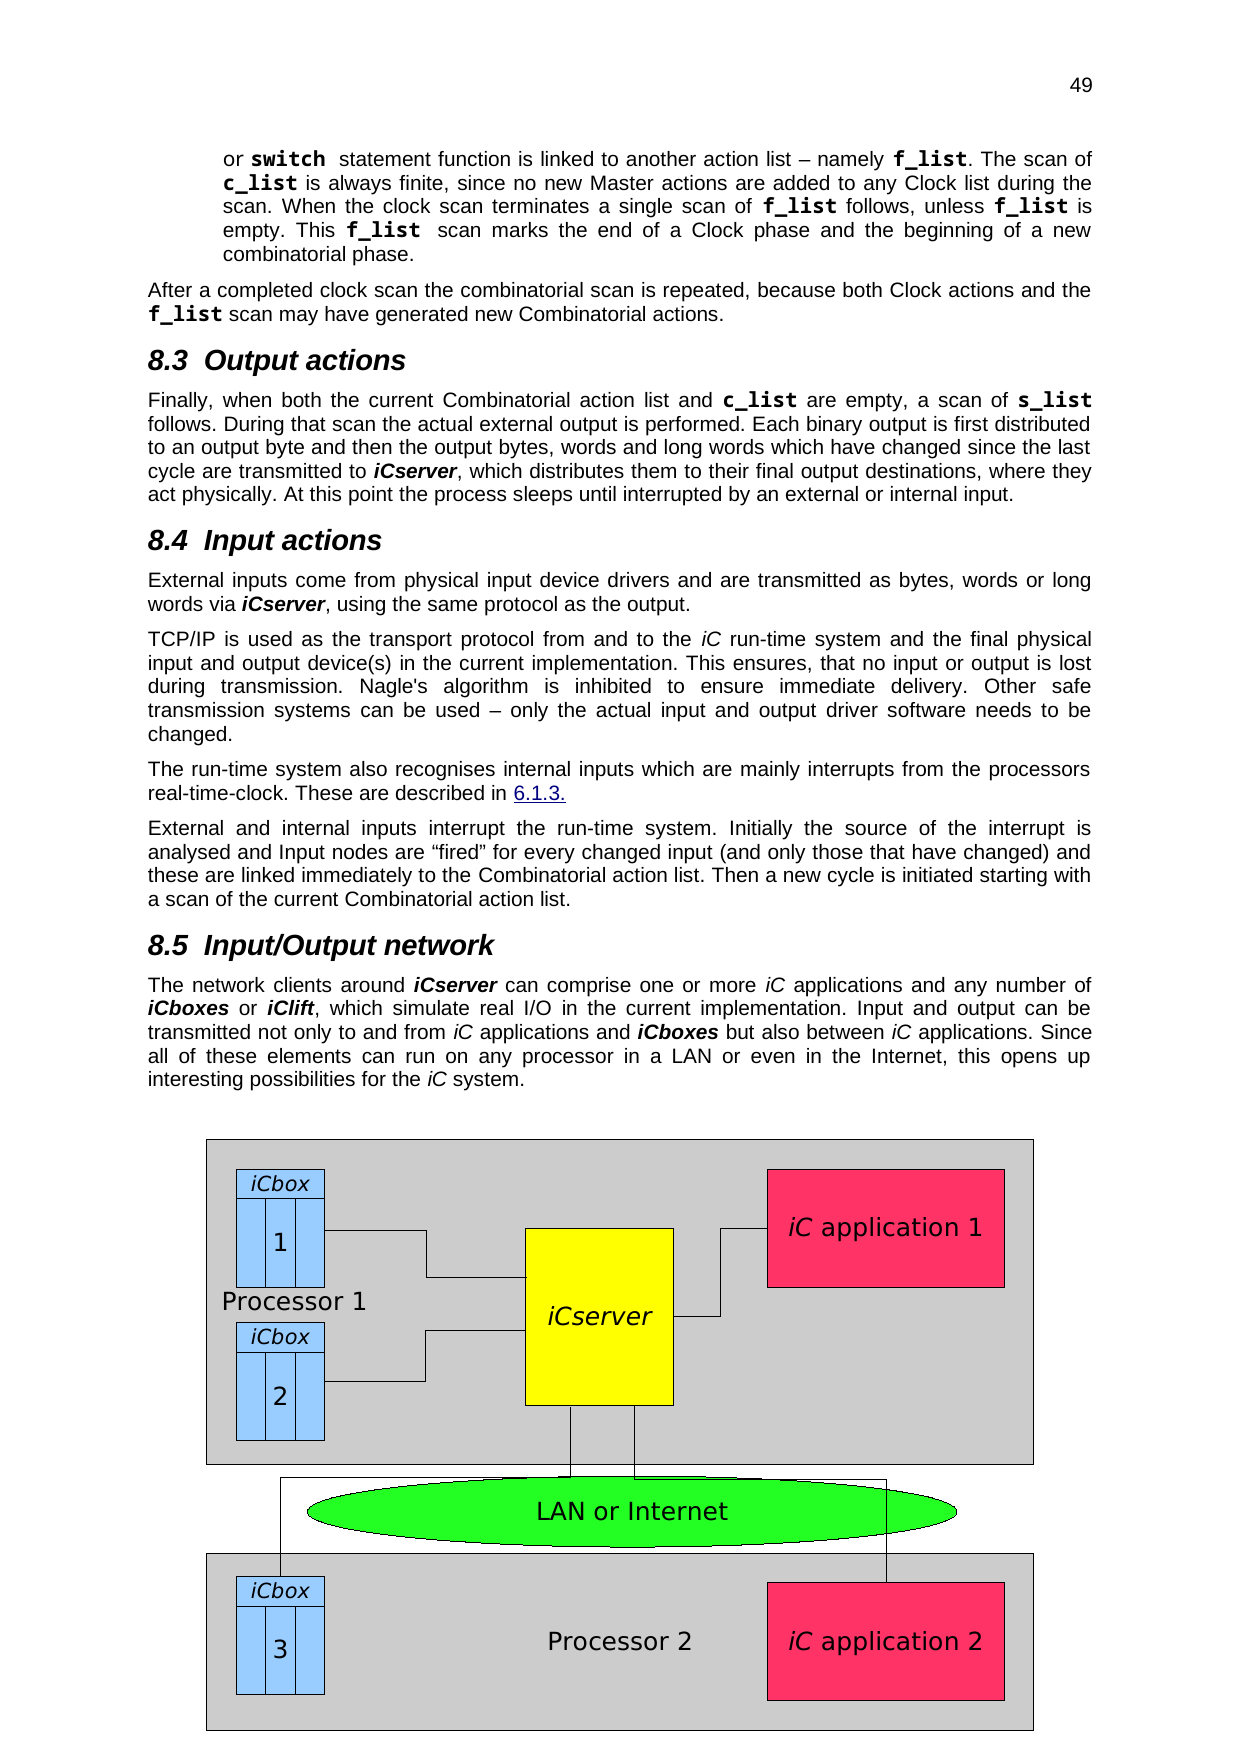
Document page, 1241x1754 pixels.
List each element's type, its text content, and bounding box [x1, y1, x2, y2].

text TCP/IP is used as the transport protocol from and to the iC run-time system and the final physical input and output device(s) in the current implementation. This ensures, that no input or output is lost during transmission. Nagle's algorithm is inhibited to ensure immediate delivery. Other safe transmission systems can be used – only the actual input and output driver software needs to be changed. [148, 628, 1092, 746]
text External inputs come from physical input device drivers and are transmitted as bytes, words or long words via iCserver, using the same protocol as the output. [148, 569, 1092, 616]
text External and internal inputs interrupt the run-time system. Initially the source of the interrupt is analysed and Input nodes are “fired” for every changed input (and only those that have changed) and these are linked immediately to the Combinatorial action list. Then a new cycle is initiated starting with a scan of the current Combinatorial action list. [148, 817, 1092, 911]
list or switch statement function is linked to another action list – namely f_list. The scan of c_list is always finite, since no new Master actions are added to any Clock list during the scan. When the clock scan terminates a single scan of f_list follows, unless f_list is empty. This f_list scan marks the end of a Clock phase and the beginning of a new combinatorial phase. [185, 148, 1092, 266]
subtitle Output actions [148, 344, 1092, 377]
text The network clients around iCserver can comprise one or more iC applications and any number of iCboxes or iClift, which simulate real I/O in the current implementation. Input and output can be transmitted not only to and from iC applications and iCboxes but also between iC applications. Since all of these elements can run on any processor in a LAN or even in the Internet, this opens up interesting possibilities for the iC system. [148, 973, 1092, 1092]
text Finally, when both the current Combinatorial action list and c_list are empty, a scan of s_list follows. During that scan the actual external output is performed. Each binary output is first distributed to an output byte and then the output bytes, words and long words which have changed since the last cycle are transmitted to iCserver, which distributes them to their final output destinations, where they act physically. At this point the process sleeps until interrupted by an external or internal input. [148, 388, 1092, 507]
subtitle Input actions [148, 524, 1092, 557]
text The run-time system also recognises internal inputs which are mainly interrupts from the processors real-time-clock. These are described in 6.1.3. [148, 758, 1092, 805]
subtitle Input/Output network [148, 929, 1092, 962]
text After a completed clock scan the combinatorial scan is repeated, because both Clock actions and the f_list scan may have generated new Combinatorial actions. [148, 278, 1092, 326]
